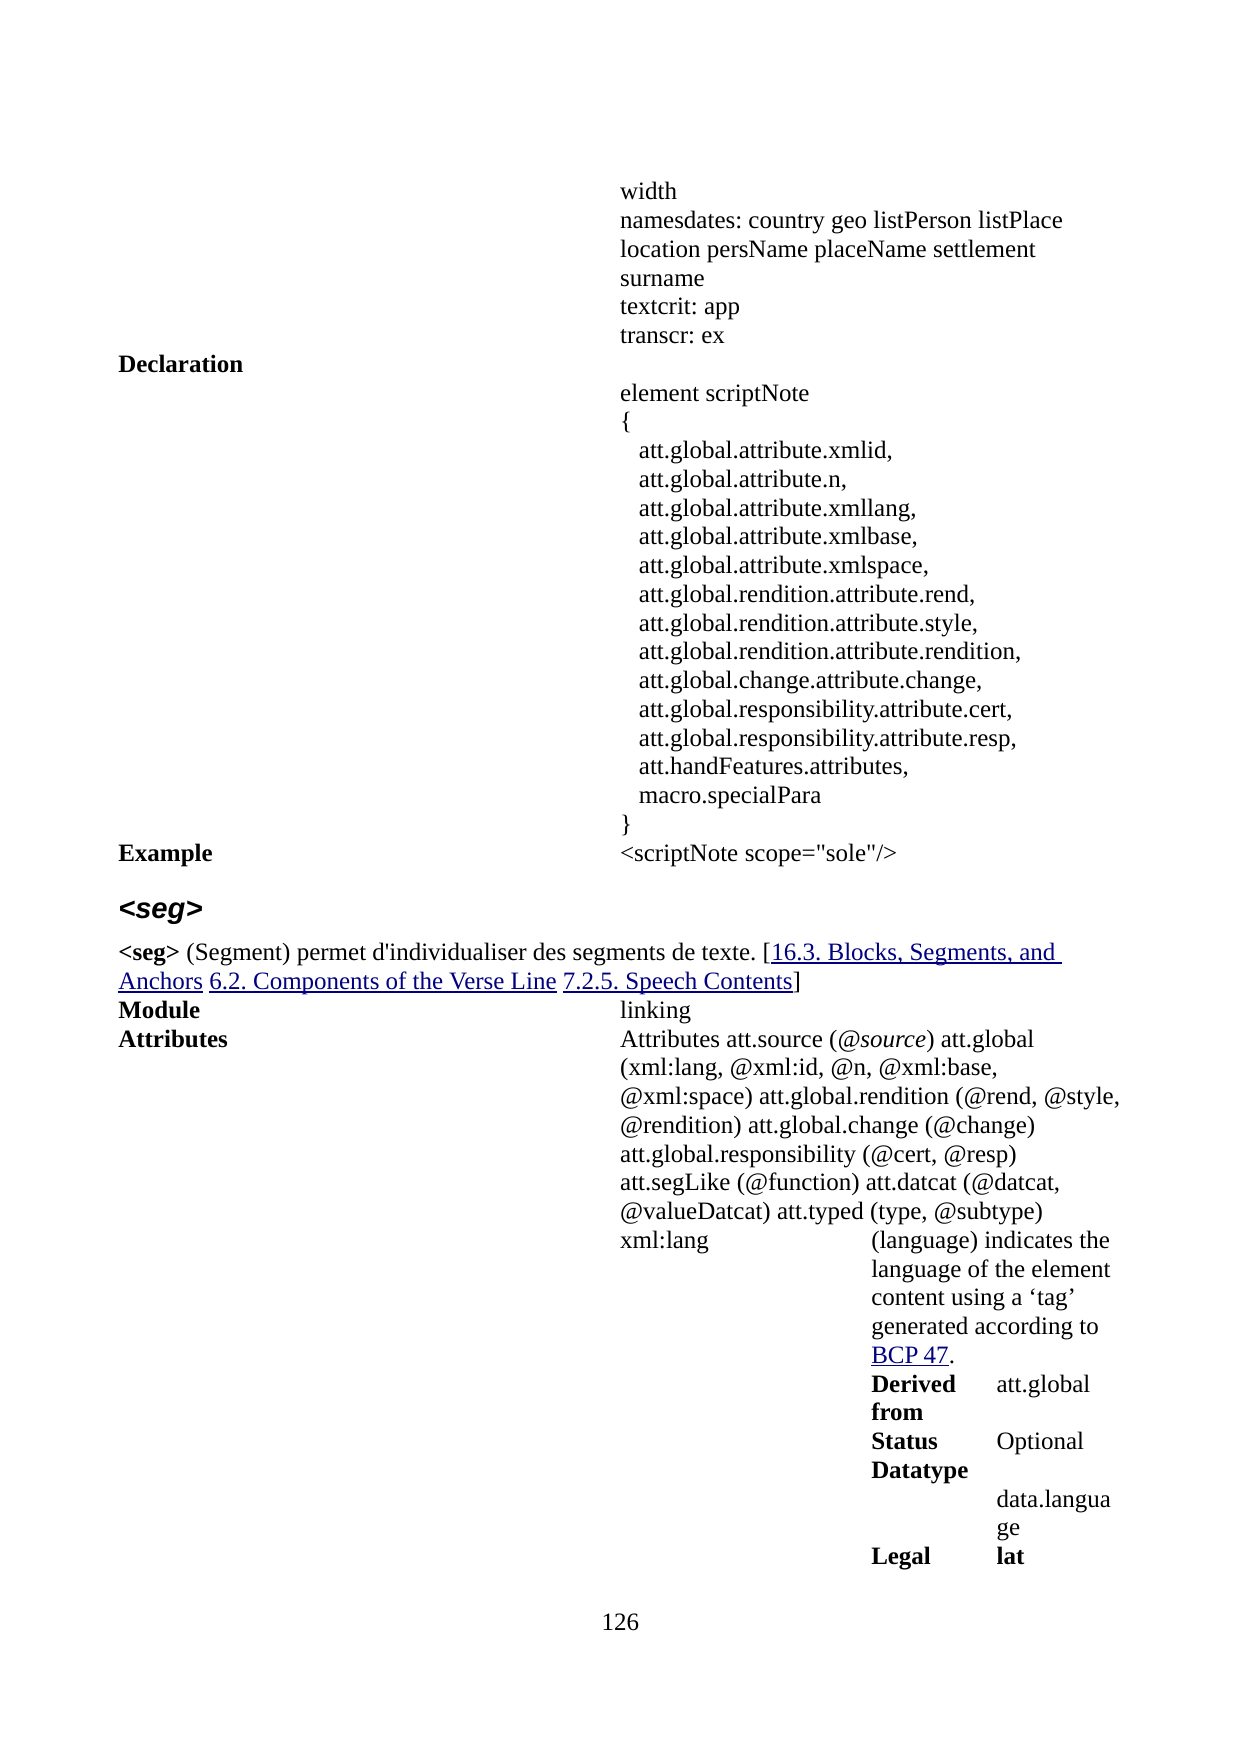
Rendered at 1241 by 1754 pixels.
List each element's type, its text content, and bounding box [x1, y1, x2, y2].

table_cell Example [118, 838, 620, 866]
table_cell width namesdates: country geo listPerson listPlace location persName placeName settlement surname textcrit: app transcr: ex [620, 176, 1122, 349]
table_header (language) indicates the language of the element content using a ‘tag’ generated according to BCP 47. [871, 1225, 1122, 1369]
table_cell Declaration [118, 349, 620, 838]
table_cell Attributes [118, 1024, 620, 1570]
table_header att.global [996, 1369, 1122, 1426]
table_cell Legal [871, 1541, 996, 1570]
table_cell Attributes att.source (@source) att.global (xml:lang, @xml:id, @n, @xml:base, @xml:space) att.global.rendition (@rend, @style, @rendition) att.global.change (@change) att.global.responsibility (@cert, @resp) att.segLike (@function) att.datcat (@datcat, @valueDatcat) att.typed (type, @subtype) [620, 1024, 1122, 1225]
table_header xml:lang [620, 1225, 871, 1570]
table_header <seg> (Segment) permet d'individualiser des segments de texte. [16.3. Blocks, Segments, and Anchors 6.2. Components of the Verse Line 7.2.5. Speech Contents] [118, 938, 1122, 995]
table_cell element scriptNote { att.global.attribute.xmlid, att.global.attribute.n, att.global.attribute.xmllang, att.global.attribute.xmlbase, att.global.attribute.xmlspace, att.global.rendition.attribute.rend, att.global.rendition.attribute.style, att.global.rendition.attribute.rendition, att.global.change.attribute.change, att.global.responsibility.attribute.cert, att.global.responsibility.attribute.resp, att.handFeatures.attributes, macro.specialPara } [620, 349, 1122, 838]
table_cell Status [871, 1426, 996, 1455]
table_cell Module [118, 995, 620, 1024]
table_cell [118, 176, 620, 349]
table_cell linking [620, 995, 1122, 1024]
table_cell <scriptNote scope="sole"/> [620, 838, 1122, 866]
table_header Derived from [871, 1369, 996, 1426]
table_cell lat [996, 1541, 1122, 1570]
table_cell data.language [996, 1455, 1122, 1541]
table_cell Optional [996, 1426, 1122, 1455]
subtitle <seg> [118, 891, 1122, 925]
table_cell Datatype [871, 1455, 996, 1541]
